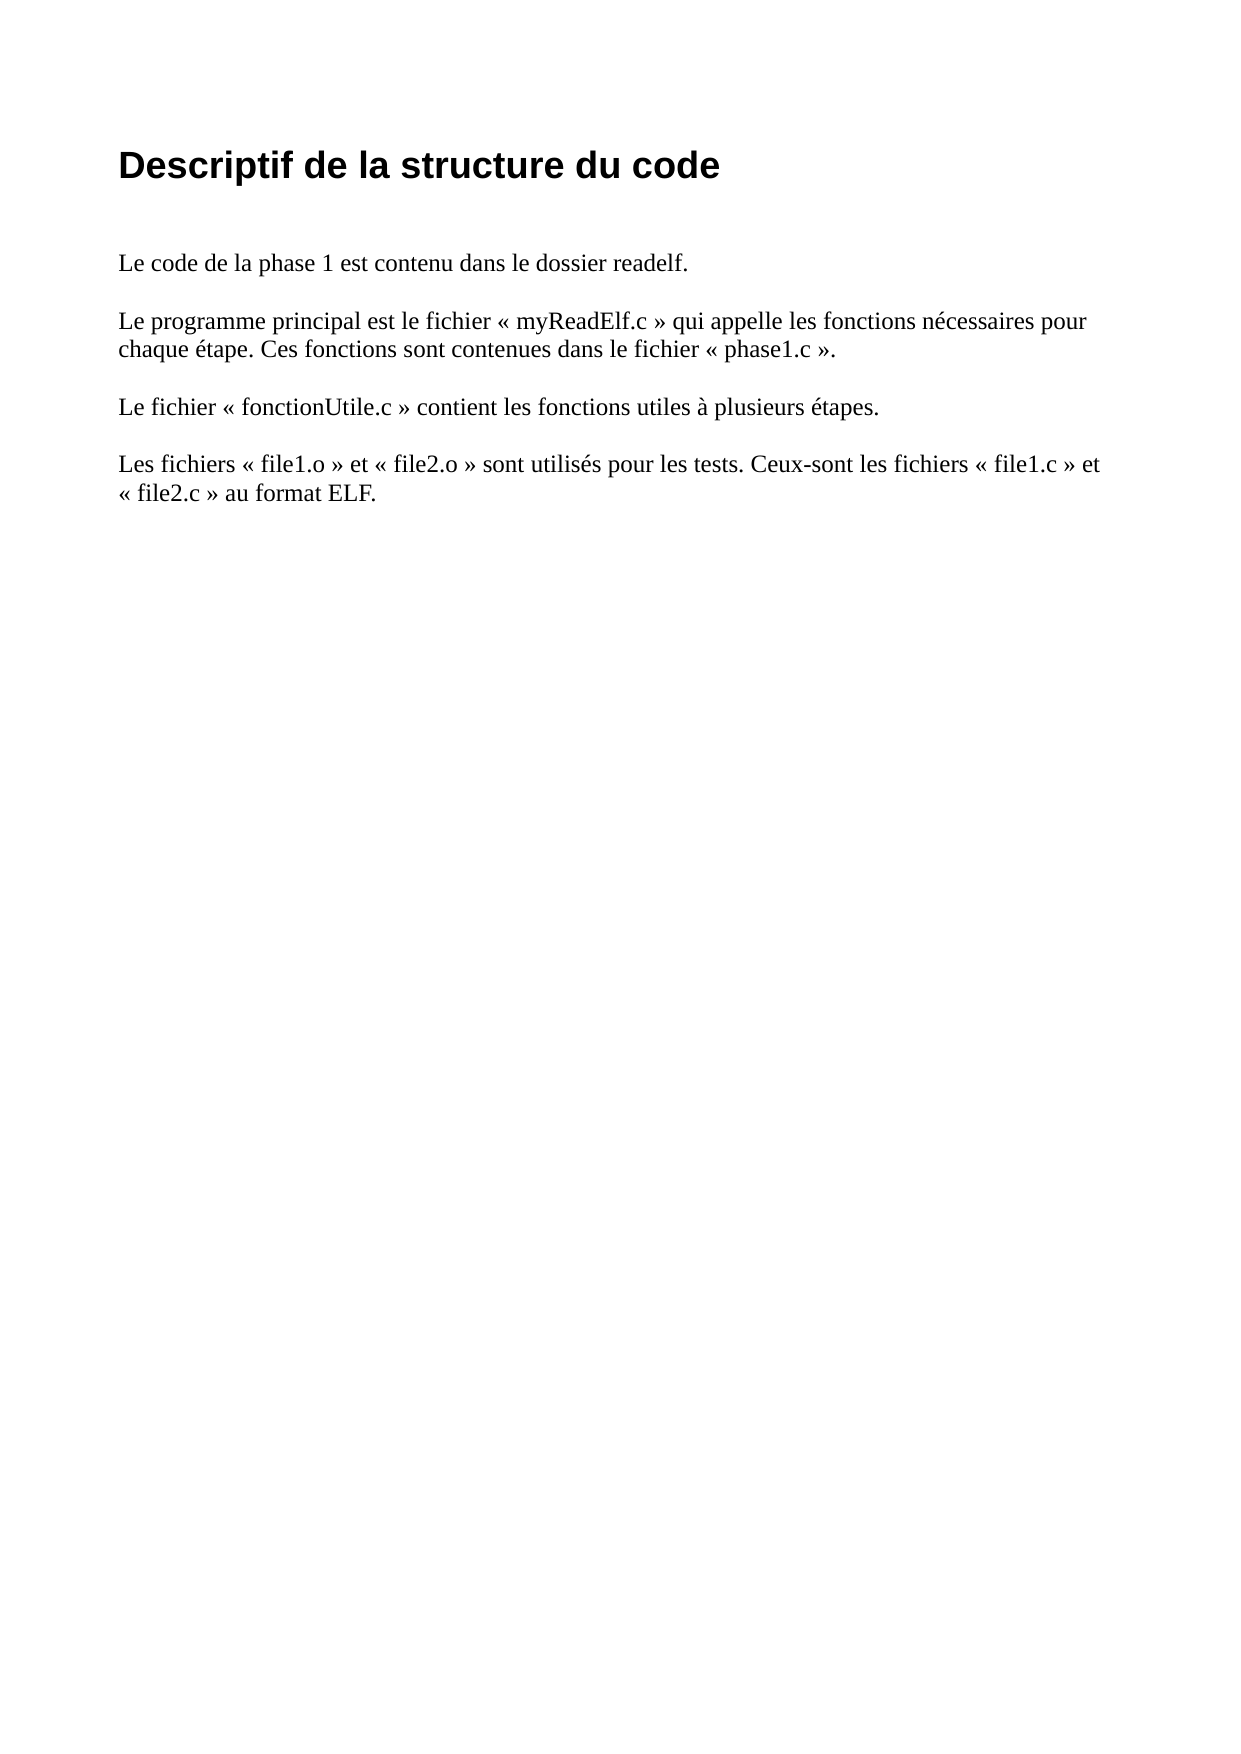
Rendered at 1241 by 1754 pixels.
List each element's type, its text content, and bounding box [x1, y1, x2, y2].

text Le fichier « fonctionUtile.c » contient les fonctions utiles à plusieurs étapes. [118, 392, 1122, 421]
text Les fichiers « file1.o » et « file2.o » sont utilisés pour les tests. Ceux-sont les fichiers « file1.c » et « file2.c » au format ELF. [118, 449, 1122, 507]
subtitle Descriptif de la structure du code [118, 143, 1122, 187]
text Le programme principal est le fichier « myReadElf.c » qui appelle les fonctions nécessaires pour chaque étape. Ces fonctions sont contenues dans le fichier « phase1.c ». [118, 306, 1122, 363]
text Le code de la phase 1 est contenu dans le dossier readelf. [118, 248, 1122, 277]
